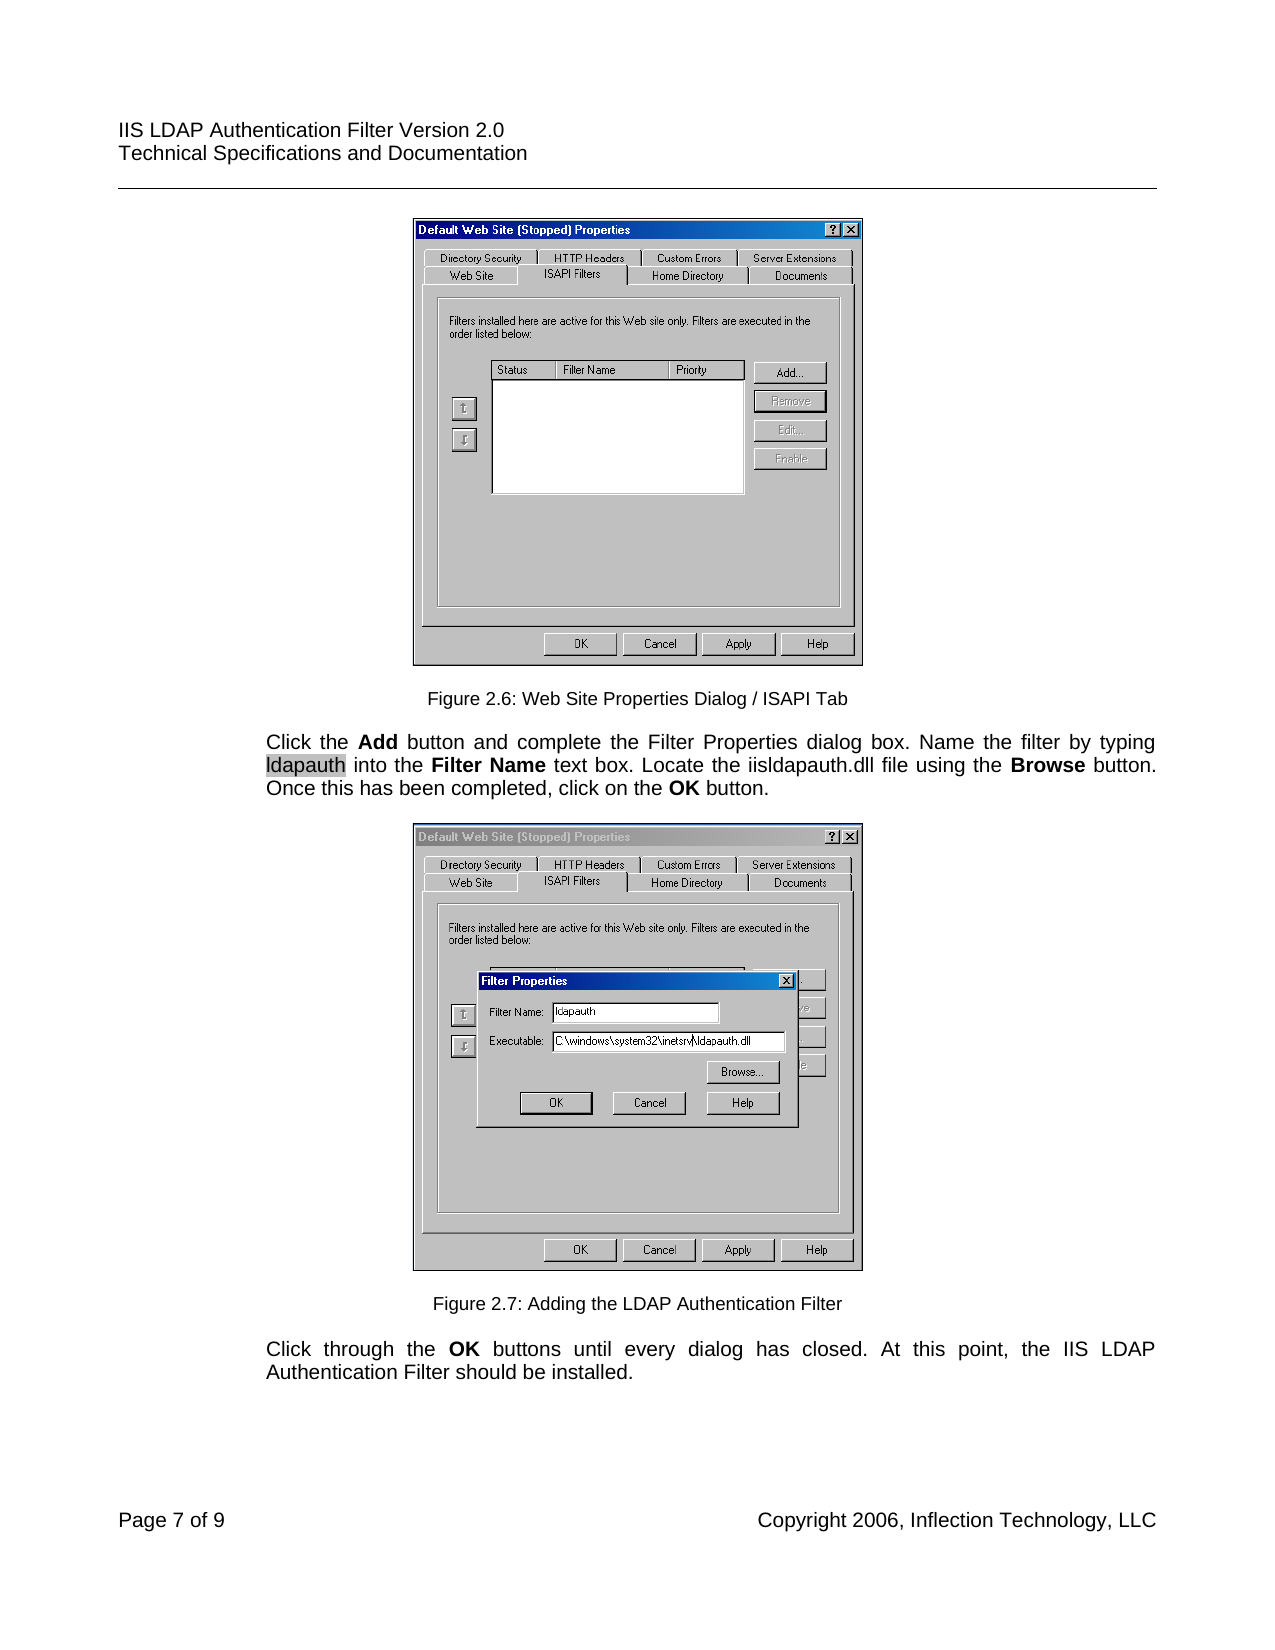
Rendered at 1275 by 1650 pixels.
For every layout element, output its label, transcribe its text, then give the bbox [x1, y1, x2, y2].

text Figure 2.7: Adding the LDAP Authentication Filter [118, 1293, 1157, 1314]
text Click the Add button and complete the Filter Properties dialog box. Name the filter by typing ldapauth into the Filter Name text box. Locate the iisldapauth.dll file using the Browse button. Once this has been completed, click on the OK button. [266, 730, 1157, 800]
picture [414, 219, 862, 665]
text Figure 2.6: Web Site Properties Dialog / ISAPI Tab [118, 688, 1157, 709]
picture [414, 824, 862, 1270]
text Click through the OK buttons until every dialog has closed. At this point, the IIS LDAP Authentication Filter should be installed. [266, 1338, 1157, 1384]
